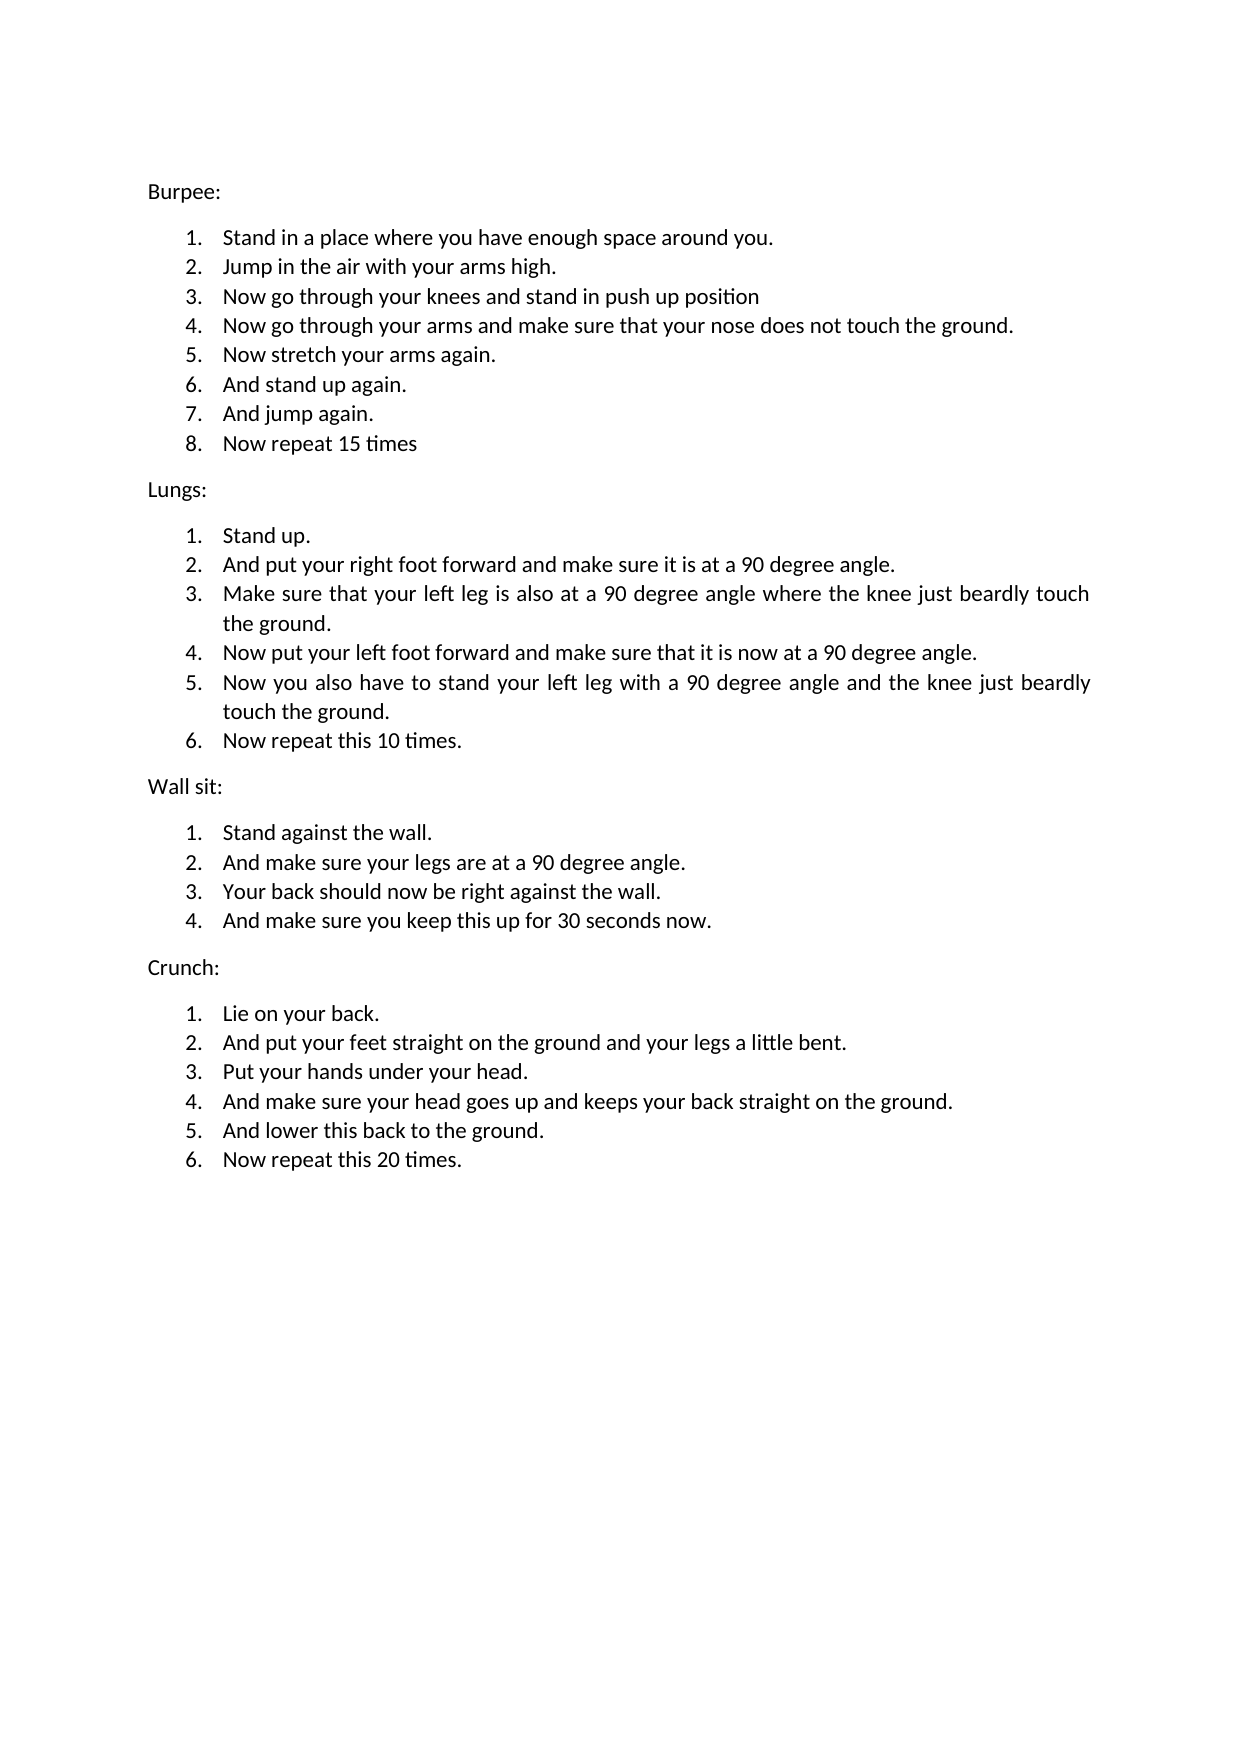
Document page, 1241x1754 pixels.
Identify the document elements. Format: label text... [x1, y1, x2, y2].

list Now repeat this 10 times. [185, 726, 1093, 754]
list Now repeat this 20 times. [185, 1146, 1093, 1173]
list And make sure your head goes up and keeps your back straight on the ground. [185, 1087, 1093, 1115]
list Now put your left foot forward and make sure that it is now at a 90 degree angle. [185, 638, 1093, 666]
list Now go through your knees and stand in push up position [185, 282, 1093, 310]
list And put your feet straight on the ground and your legs a little bent. [185, 1028, 1093, 1056]
list And stand up again. [185, 370, 1093, 398]
text Burpee: [148, 148, 1093, 205]
list Now go through your arms and make sure that your nose does not touch the ground. [185, 311, 1093, 339]
list Now stretch your arms again. [185, 341, 1093, 368]
list Now you also have to stand your left leg with a 90 degree angle and the knee just beardly touch the ground. [185, 668, 1093, 725]
text Wall sit: [148, 772, 1093, 800]
list Now repeat 15 times [185, 429, 1093, 457]
list Put your hands under your head. [185, 1057, 1093, 1085]
list Make sure that your left leg is also at a 90 degree angle where the knee just beardly touch the ground. [185, 579, 1093, 637]
text Crunch: [148, 953, 1093, 981]
list And make sure you keep this up for 30 seconds now. [185, 907, 1093, 934]
list Stand in a place where you have enough space around you. [185, 223, 1093, 251]
text Lungs: [148, 475, 1093, 503]
list Stand against the wall. [185, 818, 1093, 846]
list Your back should now be right against the wall. [185, 877, 1093, 905]
list Stand up. [185, 521, 1093, 549]
list Lie on your back. [185, 999, 1093, 1027]
list And lower this back to the ground. [185, 1116, 1093, 1144]
list And jump again. [185, 399, 1093, 427]
list Jump in the air with your arms high. [185, 252, 1093, 280]
list And put your right foot forward and make sure it is at a 90 degree angle. [185, 550, 1093, 578]
list And make sure your legs are at a 90 degree angle. [185, 848, 1093, 876]
